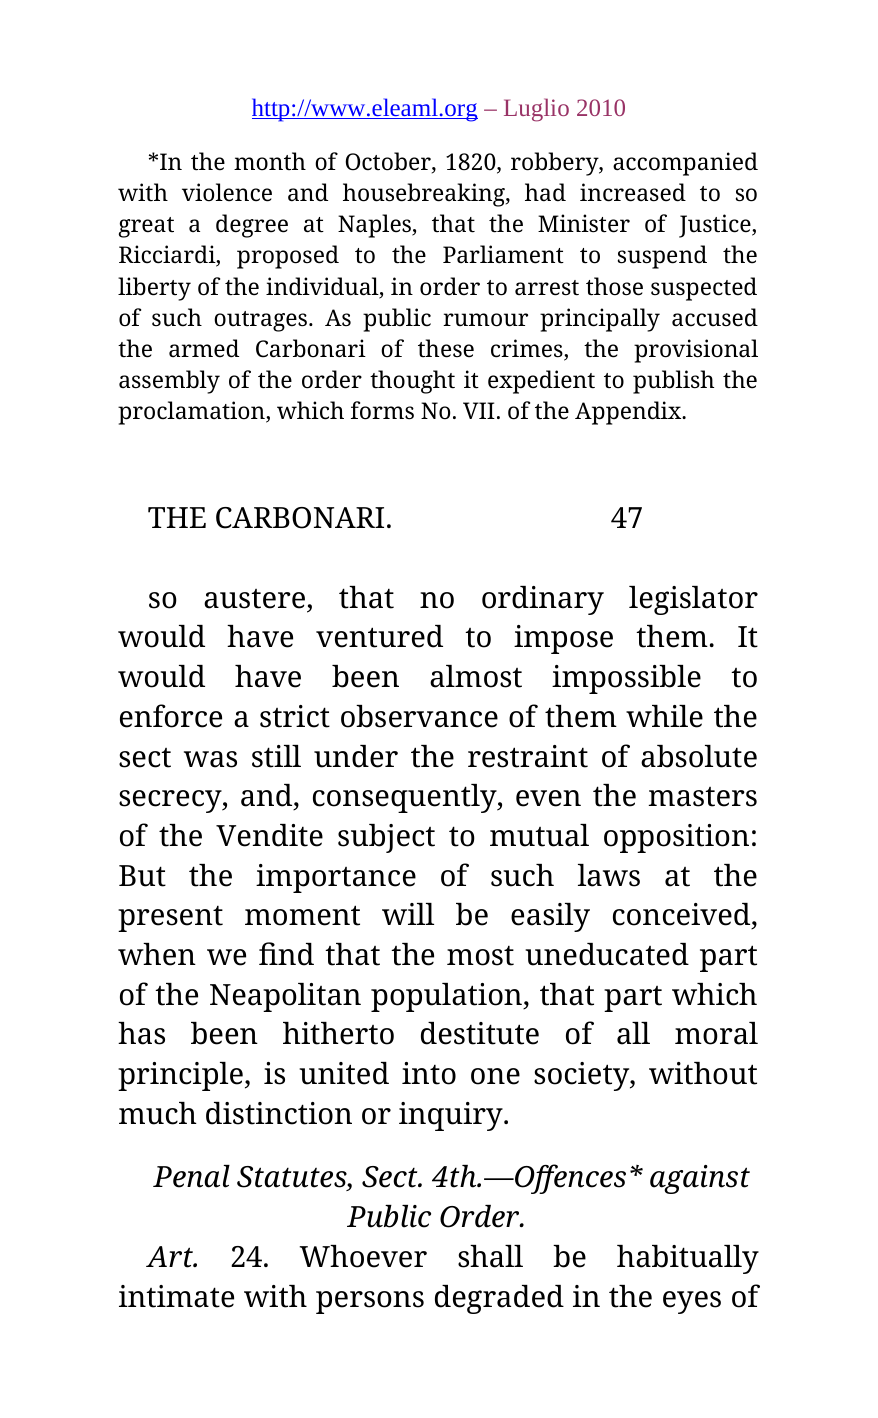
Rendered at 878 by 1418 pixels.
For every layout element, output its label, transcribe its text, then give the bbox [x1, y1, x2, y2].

text so austere, that no ordinary legislator would have ventured to impose them. It would have been almost impossible to enforce a strict observance of them while the sect was still under the restraint of absolute secrecy, and, consequently, even the masters of the Vendite subject to mutual opposition: But the importance of such laws at the present moment will be easily conceived, when we find that the most uneducated part of the Neapolitan population, that part which has been hitherto destitute of all moral principle, is united into one society, without much distinction or inquiry. [118, 577, 759, 1133]
text Art. 24. Whoever shall be habitually intimate with persons degraded in the eyes of [118, 1236, 759, 1316]
text THE CARBONARI. 47 [118, 498, 759, 537]
text *In the month of October, 1820, robbery, accompanied with violence and housebreaking, had increased to so great a degree at Naples, that the Minister of Justice, Ricciardi, proposed to the Parliament to suspend the liberty of the individual, in order to arrest those suspected of such outrages. As public rumour principally accused the armed Carbonari of these crimes, the provisional assembly of the order thought it expedient to publish the proclamation, which forms No. VII. of the Appendix. [118, 146, 759, 427]
text Penal Statutes, Sect. 4th.—Offences* against Public Order. [118, 1157, 759, 1236]
